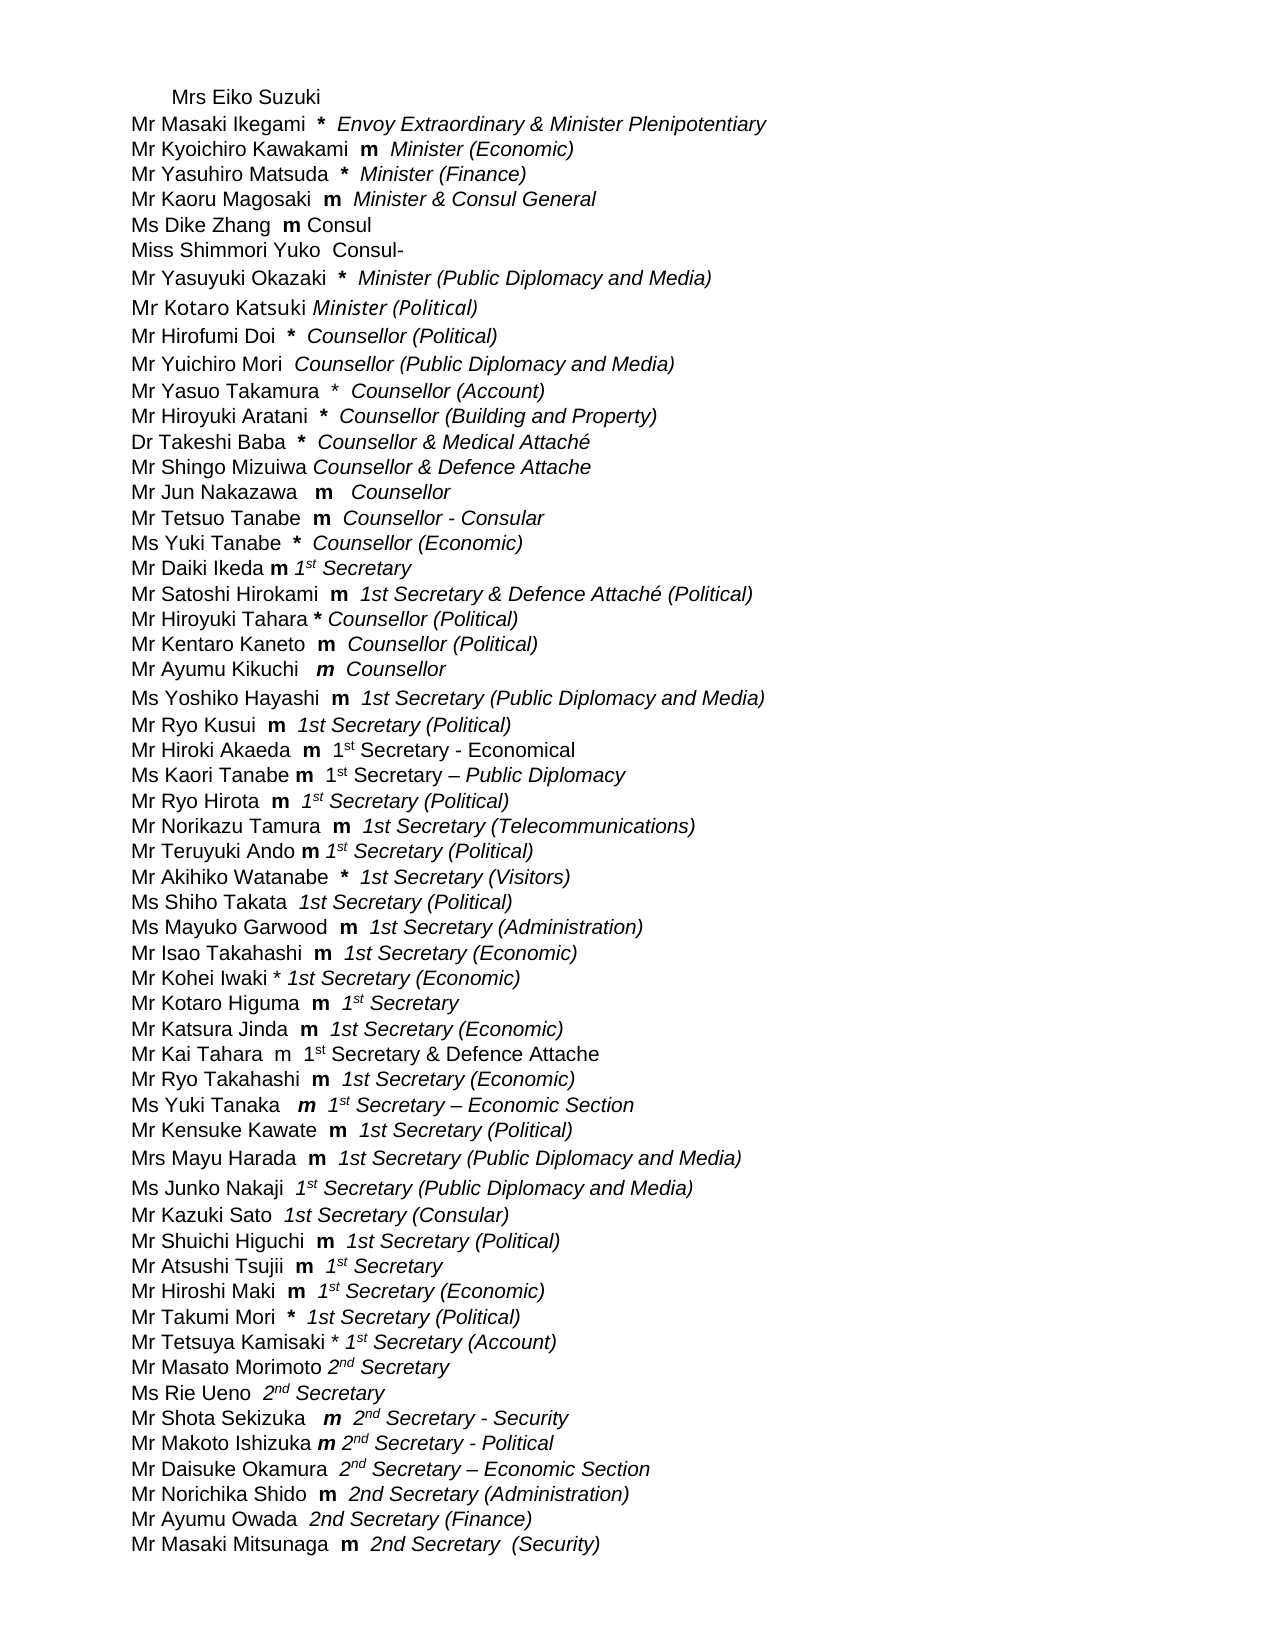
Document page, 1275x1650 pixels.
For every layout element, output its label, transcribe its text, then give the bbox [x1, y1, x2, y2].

text Ms Yoshiko Hayashi m 1st Secretary (Public Diplomacy and Media) [131, 683, 1183, 711]
text Mr Shingo Mizuiwa Counsellor & Defence Attache [131, 455, 1183, 479]
text Mr Takumi Mori * 1st Secretary (Political) [131, 1304, 1183, 1328]
text Mr Kyoichiro Kawakami m Minister (Economic) [131, 137, 1183, 161]
text Mr Kentaro Kaneto m Counsellor (Political) [131, 632, 1183, 656]
text Mr Kohei Iwaki * 1st Secretary (Economic) [131, 966, 1183, 990]
text Ms Shiho Takata 1st Secretary (Political) [131, 890, 1183, 914]
text Mrs Mayu Harada m 1st Secretary (Public Diplomacy and Media) [131, 1143, 1183, 1171]
text Mr Masaki Ikegami * Envoy Extraordinary & Minister Plenipotentiary [131, 111, 1183, 135]
text Mr Katsura Jinda m 1st Secretary (Economic) [131, 1016, 1183, 1040]
text Mr Isao Takahashi m 1st Secretary (Economic) [131, 941, 1183, 964]
text Mr Daisuke Okamura 2nd Secretary – Economic Section [131, 1456, 1183, 1480]
text Mr Kotaro Katsuki Minister (Political) [131, 293, 1183, 322]
text Mr Norikazu Tamura m 1st Secretary (Telecommunications) [131, 814, 1183, 838]
text Ms Rie Ueno 2nd Secretary [131, 1380, 1183, 1404]
text Ms Yuki Tanaka m 1st Secretary – Economic Section [131, 1092, 1183, 1116]
text Mr Atsushi Tsujii m 1st Secretary [131, 1254, 1183, 1278]
text Mr Yasuo Takamura * Counsellor (Account) [131, 379, 1183, 403]
text Mr Norichika Shido m 2nd Secretary (Administration) [131, 1482, 1183, 1506]
text Mr Ryo Takahashi m 1st Secretary (Economic) [131, 1067, 1183, 1091]
text Mr Makoto Ishizuka m 2nd Secretary - Political [131, 1431, 1183, 1455]
text Mr Akihiko Watanabe * 1st Secretary (Visitors) [131, 864, 1183, 888]
text Mr Ayumu Owada 2nd Secretary (Finance) [131, 1507, 1183, 1531]
text Mr Satoshi Hirokami m 1st Secretary & Defence Attaché (Political) [131, 581, 1183, 605]
text Mr Yasuyuki Okazaki * Minister (Public Diplomacy and Media) [131, 263, 1183, 292]
text Ms Dike Zhang m Consul [131, 213, 1183, 237]
text Mr Kai Tahara m 1st Secretary & Defence Attache [131, 1042, 1183, 1066]
text Mr Ryo Kusui m 1st Secretary (Political) [131, 713, 1183, 737]
text Mr Hiroshi Maki m 1st Secretary (Economic) [131, 1279, 1183, 1303]
text Mr Masato Morimoto 2nd Secretary [131, 1355, 1183, 1379]
text Mrs Eiko Suzuki [131, 81, 1183, 110]
text Ms Junko Nakaji 1st Secretary (Public Diplomacy and Media) [131, 1173, 1183, 1202]
text Mr Ayumu Kikuchi m Counsellor [131, 657, 1183, 681]
text Mr Shuichi Higuchi m 1st Secretary (Political) [131, 1228, 1183, 1252]
text Mr Tetsuya Kamisaki * 1st Secretary (Account) [131, 1330, 1183, 1354]
text Mr Jun Nakazawa m Counsellor [131, 480, 1183, 504]
text Mr Teruyuki Ando m 1st Secretary (Political) [131, 839, 1183, 863]
text Dr Takeshi Baba * Counsellor & Medical Attaché [131, 429, 1183, 453]
text Ms Yuki Tanabe * Counsellor (Economic) [131, 531, 1183, 555]
text Mr Hirofumi Doi * Counsellor (Political) [131, 323, 1183, 347]
text Mr Yuichiro Mori Counsellor (Public Diplomacy and Media) [131, 349, 1183, 377]
text Mr Ryo Hirota m 1st Secretary (Political) [131, 789, 1183, 813]
text Ms Kaori Tanabe m 1st Secretary – Public Diplomacy [131, 763, 1183, 787]
text Ms Mayuko Garwood m 1st Secretary (Administration) [131, 915, 1183, 939]
text Mr Yasuhiro Matsuda * Minister (Finance) [131, 162, 1183, 186]
text Mr Kotaro Higuma m 1st Secretary [131, 991, 1183, 1015]
text Mr Tetsuo Tanabe m Counsellor - Consular [131, 505, 1183, 529]
text Mr Shota Sekizuka m 2nd Secretary - Security [131, 1406, 1183, 1430]
text Mr Kensuke Kawate m 1st Secretary (Political) [131, 1118, 1183, 1142]
text Mr Kazuki Sato 1st Secretary (Consular) [131, 1203, 1183, 1227]
text Mr Kaoru Magosaki m Minister & Consul General [131, 187, 1183, 211]
text Mr Hiroyuki Tahara * Counsellor (Political) [131, 607, 1183, 631]
text Mr Masaki Mitsunaga m 2nd Secretary (Security) [131, 1532, 1183, 1556]
text Mr Daiki Ikeda m 1st Secretary [131, 556, 1183, 580]
text Miss Shimmori Yuko Consul- [131, 238, 1183, 262]
text Mr Hiroki Akaeda m 1st Secretary - Economical [131, 738, 1183, 762]
text Mr Hiroyuki Aratani * Counsellor (Building and Property) [131, 404, 1183, 428]
